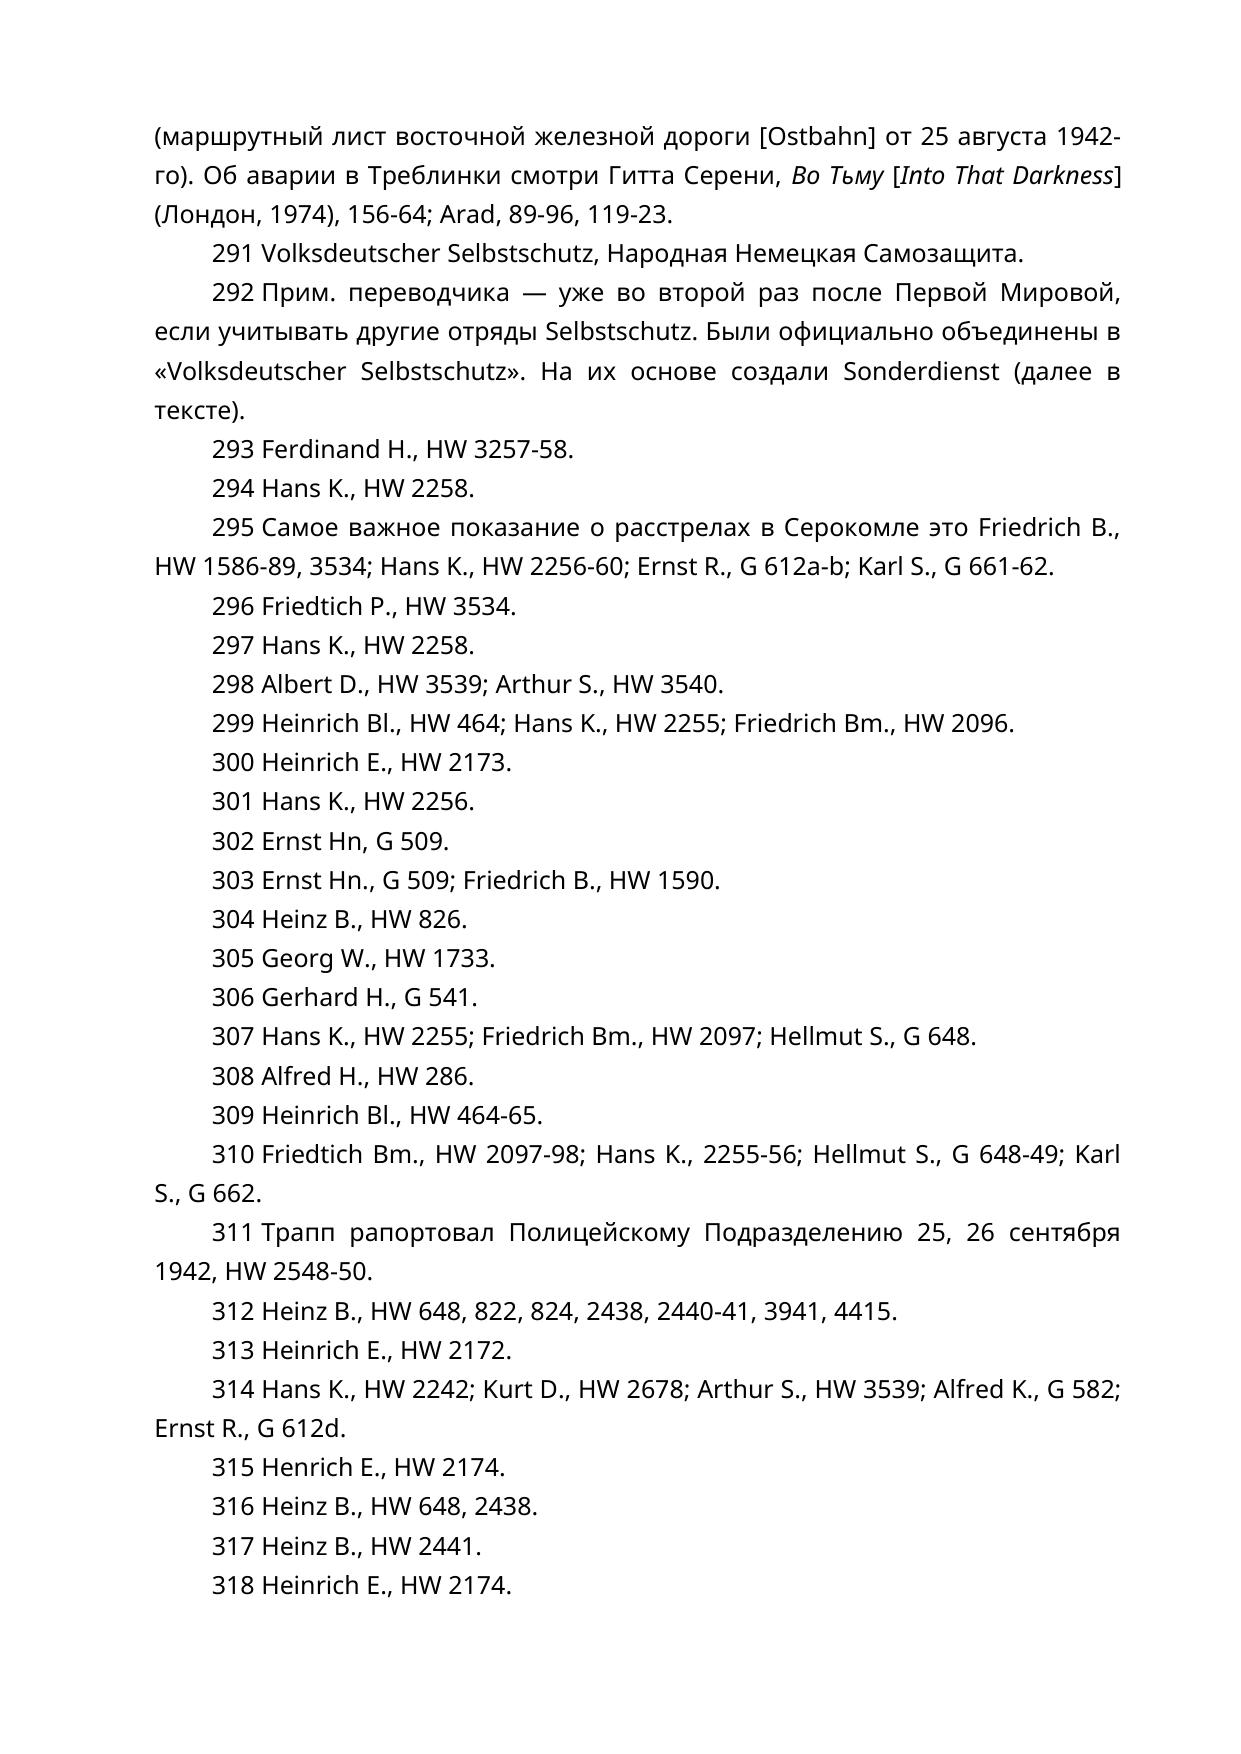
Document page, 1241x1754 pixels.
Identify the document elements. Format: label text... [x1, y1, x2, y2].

text Hans K., HW 2258. [118, 471, 1122, 505]
text Friedtich P., HW 3534. [118, 588, 1122, 622]
text Самое важное показание о расстрелах в Серокомле это Friedrich B., HW 1586-89, 3534; Hans K., HW 2256-60; Ernst R., G 612a-b; Karl S., G 661-62. [118, 510, 1122, 583]
text Friedtich Bm., HW 2097-98; Hans K., 2255-56; Hellmut S., G 648-49; Karl S., G 662. [118, 1136, 1122, 1210]
text Heinz B., HW 648, 822, 824, 2438, 2440-41, 3941, 4415. [118, 1293, 1122, 1327]
text Прим. переводчика — уже во второй раз после Первой Мировой, если учитывать другие отряды Selbstschutz. Были официально объединены в «Volksdeutscher Selbstschutz». На их основе создали Sonderdienst (далее в тексте). [118, 275, 1122, 426]
text Heinz B., HW 826. [118, 901, 1122, 936]
text Hans K., HW 2258. [118, 627, 1122, 661]
text Heinrich Bl., HW 464; Hans K., HW 2255; Friedrich Bm., HW 2096. [118, 706, 1122, 740]
text Трапп рапортовал Полицейскому Подразделению 25, 26 сентября 1942, HW 2548-50. [118, 1215, 1122, 1288]
text Gerhard H., G 541. [118, 980, 1122, 1014]
text Albert D., HW 3539; Arthur S., HW 3540. [118, 666, 1122, 701]
text Heinz B., HW 648, 2438. [118, 1489, 1122, 1523]
text Heinrich E., HW 2172. [118, 1332, 1122, 1366]
text Hans K., HW 2255; Friedrich Bm., HW 2097; Hellmut S., G 648. [118, 1019, 1122, 1053]
text Heinz B., HW 2441. [118, 1528, 1122, 1562]
text Heinrich Bl., HW 464-65. [118, 1097, 1122, 1131]
text (маршрутный лист восточной железной дороги [Ostbahn] от 25 августа 1942-го). Об аварии в Треблинки смотри Гитта Серени, Во Тьму [Into That Darkness] (Лондон, 1974), 156-64; Arad, 89-96, 119-23. [118, 118, 1122, 231]
text Heinrich E., HW 2174. [118, 1567, 1122, 1601]
text Ernst Hn, G 509. [118, 823, 1122, 857]
text Hans K., HW 2256. [118, 784, 1122, 818]
text Alfred H., HW 286. [118, 1058, 1122, 1092]
text Heinrich E., HW 2173. [118, 745, 1122, 779]
text Ernst Hn., G 509; Friedrich B., HW 1590. [118, 862, 1122, 896]
text Volksdeutscher Selbstschutz, Народная Немецкая Самозащита. [118, 236, 1122, 270]
text Henrich E., HW 2174. [118, 1450, 1122, 1484]
text Georg W., HW 1733. [118, 941, 1122, 975]
text Hans K., HW 2242; Kurt D., HW 2678; Arthur S., HW 3539; Alfred K., G 582; Ernst R., G 612d. [118, 1371, 1122, 1445]
text Ferdinand H., HW 3257-58. [118, 431, 1122, 466]
